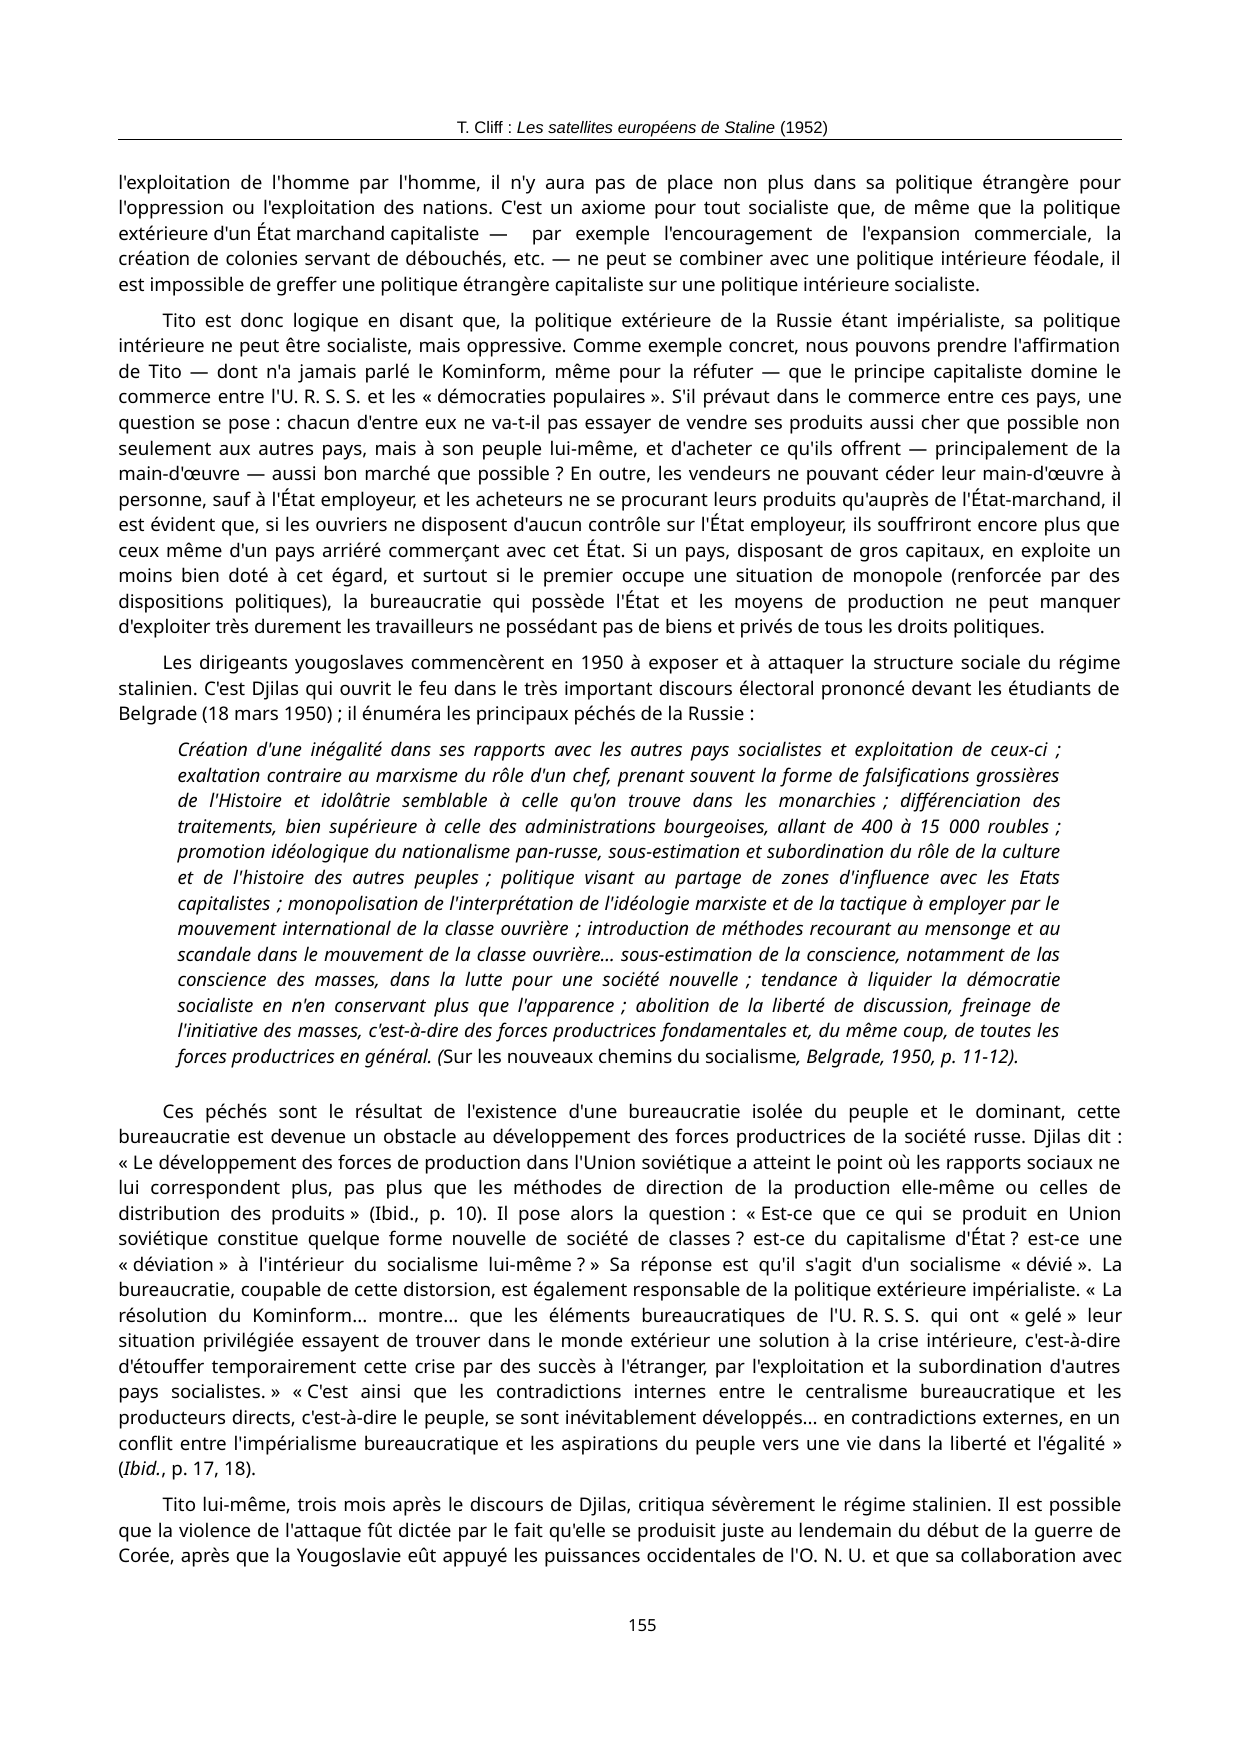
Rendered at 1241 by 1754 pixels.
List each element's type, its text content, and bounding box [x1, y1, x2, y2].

text l'exploitation de l'homme par l'homme, il n'y aura pas de place non plus dans sa politique étrangère pour l'oppression ou l'exploitation des nations. C'est un axiome pour tout socialiste que, de même que la politique extérieure d'un État marchand capitaliste — par exemple l'encouragement de l'expansion commerciale, la création de colonies servant de débouchés, etc. — ne peut se combiner avec une politique intérieure féodale, il est impossible de greffer une politique étrangère capitaliste sur une politique intérieure socialiste. [118, 169, 1122, 297]
text Tito lui-même, trois mois après le discours de Djilas, critiqua sévèrement le régime stalinien. Il est possible que la violence de l'attaque fût dictée par le fait qu'elle se produisit juste au lendemain du début de la guerre de Corée, après que la Yougoslavie eût appuyé les puissances occidentales de l'O. N. U. et que sa collaboration avec [118, 1491, 1122, 1568]
text Ces péchés sont le résultat de l'existence d'une bureaucratie isolée du peuple et le dominant, cette bureaucratie est devenue un obstacle au développement des forces productrices de la société russe. Djilas dit : « Le développement des forces de production dans l'Union soviétique a atteint le point où les rapports sociaux ne lui correspondent plus, pas plus que les méthodes de direction de la production elle-même ou celles de distribution des produits » (Ibid., p. 10). Il pose alors la question : « Est-ce que ce qui se produit en Union soviétique constitue quelque forme nouvelle de société de classes ? est-ce du capitalisme d'État ? est-ce une « déviation » à l'intérieur du socialisme lui-même ? » Sa réponse est qu'il s'agit d'un socialisme « dévié ». La bureaucratie, coupable de cette distorsion, est également responsable de la politique extérieure impérialiste. « La résolution du Kominform... montre... que les éléments bureaucratiques de l'U. R. S. S. qui ont « gelé » leur situation privilégiée essayent de trouver dans le monde extérieur une solution à la crise intérieure, c'est-à-dire d'étouffer temporairement cette crise par des succès à l'étranger, par l'exploitation et la subordination d'autres pays socialistes. » « C'est ainsi que les contradictions internes entre le centralisme bureaucratique et les producteurs directs, c'est-à-dire le peuple, se sont inévitablement développés... en contradictions externes, en un conflit entre l'impérialisme bureaucratique et les aspirations du peuple vers une vie dans la liberté et l'égalité » (Ibid., p. 17, 18). [118, 1098, 1122, 1481]
text Création d'une inégalité dans ses rapports avec les autres pays socialistes et exploitation de ceux-ci ; exaltation contraire au marxisme du rôle d'un chef, prenant souvent la forme de falsifications grossières de l'Histoire et idolâtrie semblable à celle qu'on trouve dans les monarchies ; différenciation des traitements, bien supérieure à celle des administrations bourgeoises, allant de 400 à 15 000 roubles ; promotion idéologique du nationalisme pan-russe, sous-estimation et subordination du rôle de la culture et de l'histoire des autres peuples ; politique visant au partage de zones d'influence avec les Etats capitalistes ; monopolisation de l'interprétation de l'idéologie marxiste et de la tactique à employer par le mouvement international de la classe ouvrière ; introduction de méthodes recourant au mensonge et au scandale dans le mouvement de la classe ouvrière... sous-estimation de la conscience, notamment de las conscience des masses, dans la lutte pour une société nouvelle ; tendance à liquider la démocratie socialiste en n'en conservant plus que l'apparence ; abolition de la liberté de discussion, freinage de l'initiative des masses, c'est-à-dire des forces productrices fondamentales et, du même coup, de toutes les forces productrices en général. (Sur les nouveaux chemins du socialisme, Belgrade, 1950, p. 11-12). [177, 737, 1063, 1068]
text Tito est donc logique en disant que, la politique extérieure de la Russie étant impérialiste, sa politique intérieure ne peut être socialiste, mais oppressive. Comme exemple concret, nous pouvons prendre l'affirmation de Tito — dont n'a jamais parlé le Kominform, même pour la réfuter — que le principe capitaliste domine le commerce entre l'U. R. S. S. et les « démocraties populaires ». S'il prévaut dans le commerce entre ces pays, une question se pose : chacun d'entre eux ne va-t-il pas essayer de vendre ses produits aussi cher que possible non seulement aux autres pays, mais à son peuple lui-même, et d'acheter ce qu'ils offrent — principalement de la main-d'œuvre — aussi bon marché que possible ? En outre, les vendeurs ne pouvant céder leur main-d'œuvre à personne, sauf à l'État employeur, et les acheteurs ne se procurant leurs produits qu'auprès de l'État-marchand, il est évident que, si les ouvriers ne disposent d'aucun contrôle sur l'État employeur, ils souffriront encore plus que ceux même d'un pays arriéré commerçant avec cet État. Si un pays, disposant de gros capitaux, en exploite un moins bien doté à cet égard, et surtout si le premier occupe une situation de monopole (renforcée par des dispositions politiques), la bureaucratie qui possède l'État et les moyens de production ne peut manquer d'exploiter très durement les travailleurs ne possédant pas de biens et privés de tous les droits politiques. [118, 307, 1122, 639]
text Les dirigeants yougoslaves commencèrent en 1950 à exposer et à attaquer la structure sociale du régime stalinien. C'est Djilas qui ouvrit le feu dans le très important discours électoral prononcé devant les étudiants de Belgrade (18 mars 1950) ; il énuméra les principaux péchés de la Russie : [118, 649, 1122, 726]
